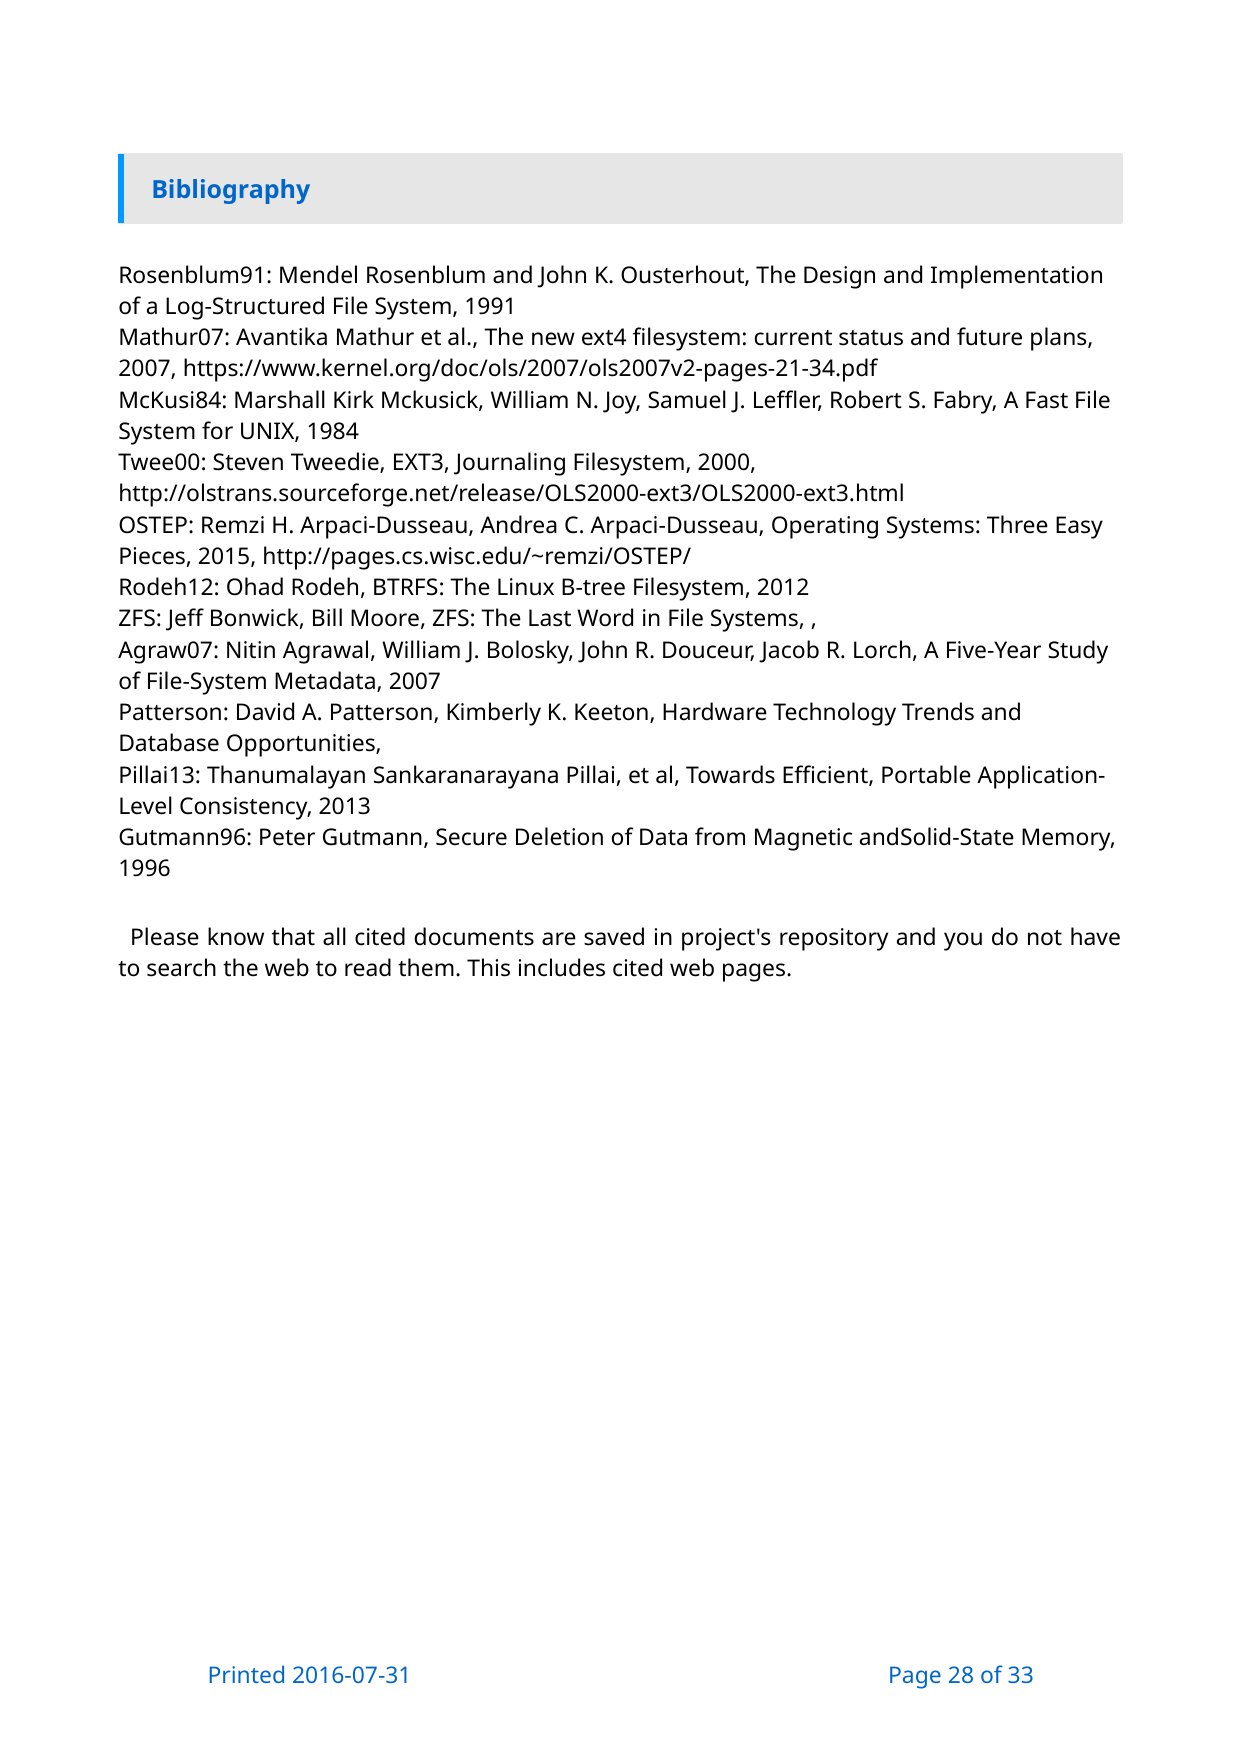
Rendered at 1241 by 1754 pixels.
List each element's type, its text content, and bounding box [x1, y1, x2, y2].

text Agraw07: Nitin Agrawal, William J. Bolosky, John R. Douceur, Jacob R. Lorch, A Five-Year Study of File-System Metadata, 2007 [118, 634, 1122, 696]
text Twee00: Steven Tweedie, EXT3, Journaling Filesystem, 2000, http://olstrans.sourceforge.net/release/OLS2000-ext3/OLS2000-ext3.html [118, 446, 1122, 509]
text Gutmann96: Peter Gutmann, Secure Deletion of Data from Magnetic andSolid-State Memory, 1996 [118, 821, 1122, 884]
text ZFS: Jeff Bonwick, Bill Moore, ZFS: The Last Word in File Systems, , [118, 602, 1122, 634]
text OSTEP: Remzi H. Arpaci-Dusseau, Andrea C. Arpaci-Dusseau, Operating Systems: Three Easy Pieces, 2015, http://pages.cs.wisc.edu/~remzi/OSTEP/ [118, 509, 1122, 571]
text Rodeh12: Ohad Rodeh, BTRFS: The Linux B-tree Filesystem, 2012 [118, 571, 1122, 602]
text Rosenblum91: Mendel Rosenblum and John K. Ousterhout, The Design and Implementation of a Log-Structured File System, 1991 [118, 259, 1122, 321]
subtitle Bibliography [124, 155, 1122, 223]
text Pillai13: Thanumalayan Sankaranarayana Pillai, et al, Towards Efficient, Portable Application-Level Consistency, 2013 [118, 759, 1122, 821]
text Patterson: David A. Patterson, Kimberly K. Keeton, Hardware Technology Trends and Database Opportunities, [118, 696, 1122, 759]
text Please know that all cited documents are saved in project's repository and you do not have to search the web to read them. This includes cited web pages. [118, 921, 1122, 983]
text Mathur07: Avantika Mathur et al., The new ext4 filesystem: current status and future plans, 2007, https://www.kernel.org/doc/ols/2007/ols2007v2-pages-21-34.pdf [118, 321, 1122, 384]
text McKusi84: Marshall Kirk Mckusick, William N. Joy, Samuel J. Leffler, Robert S. Fabry, A Fast File System for UNIX, 1984 [118, 384, 1122, 446]
